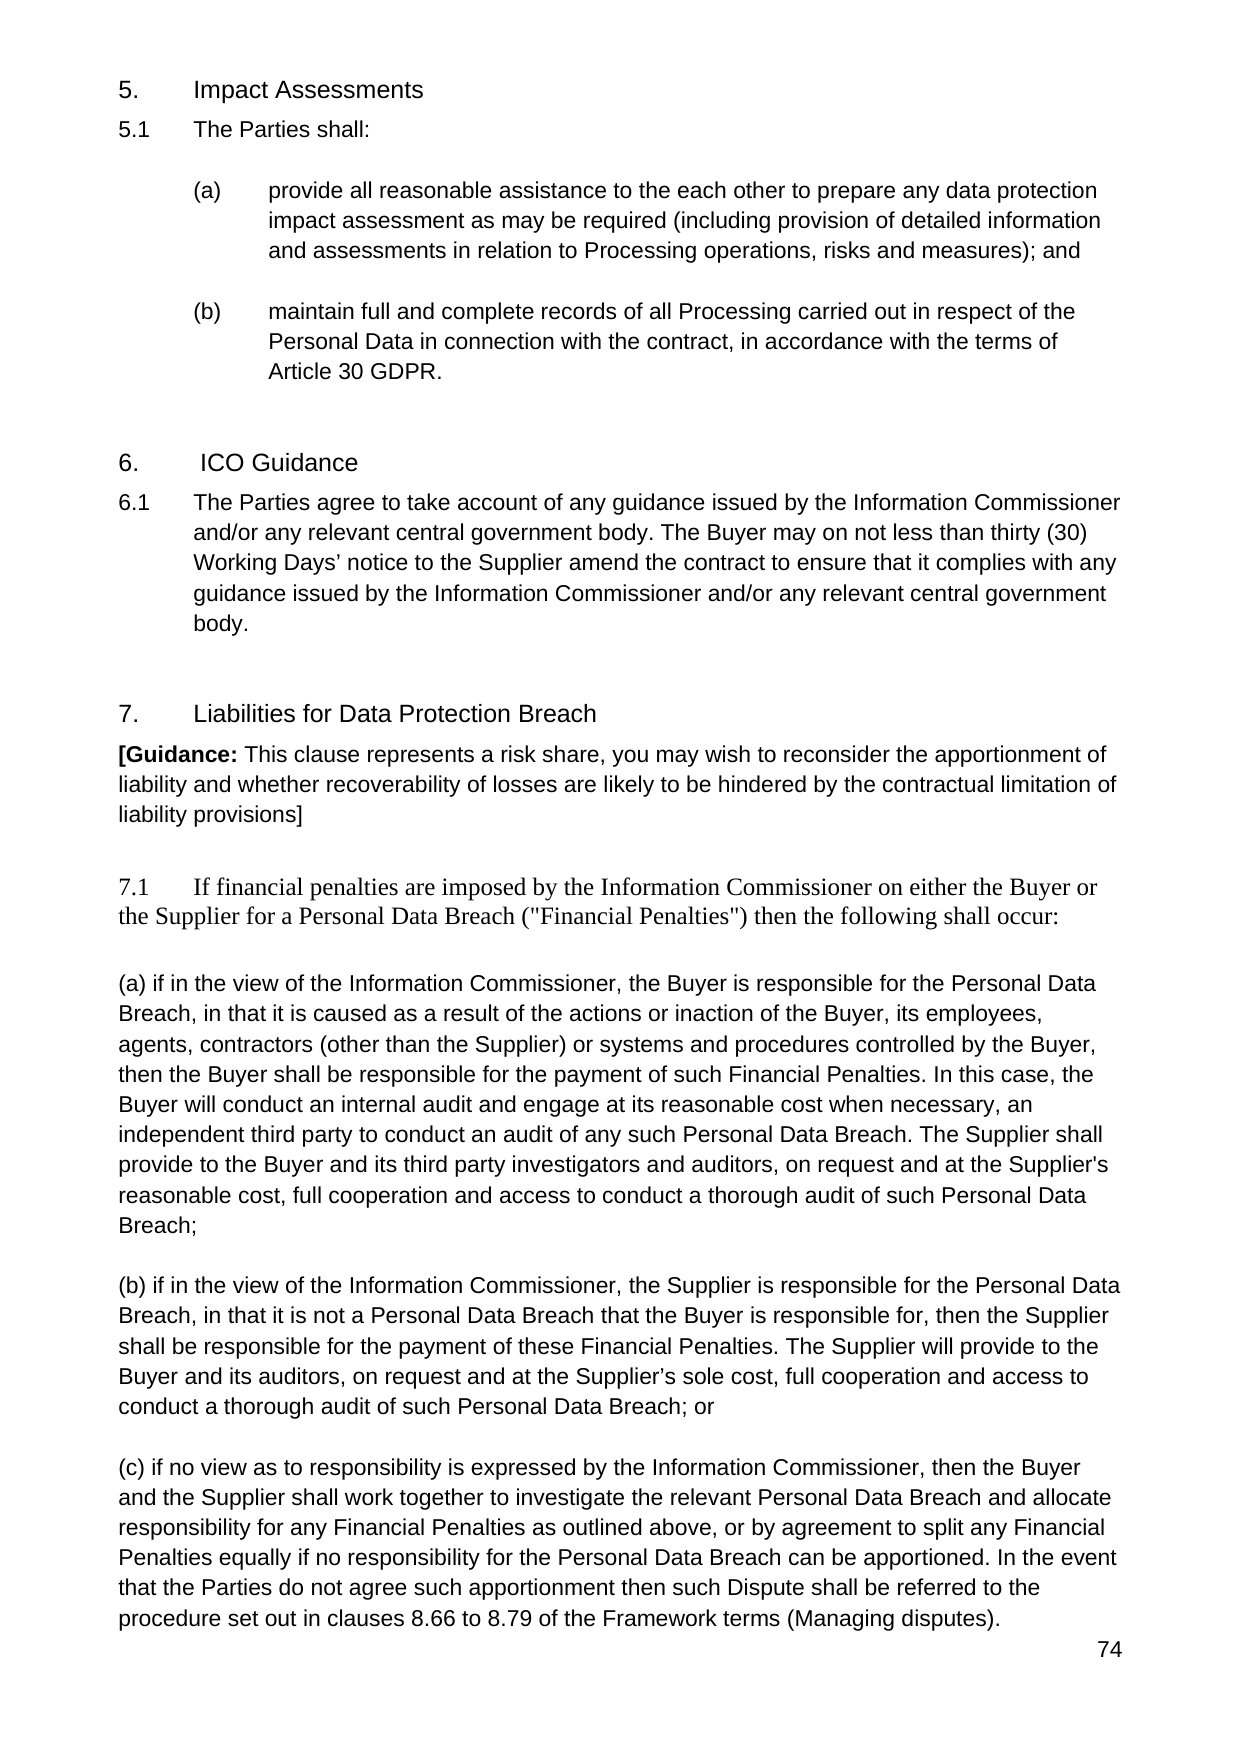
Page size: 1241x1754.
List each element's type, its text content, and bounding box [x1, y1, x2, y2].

text 6.1 The Parties agree to take account of any guidance issued by the Information Commissioner and/or any relevant central government body. The Buyer may on not less than thirty (30) Working Days’ notice to the Supplier amend the contract to ensure that it complies with any guidance issued by the Information Commissioner and/or any relevant central government body. [118, 489, 1122, 636]
text 7.1 If financial penalties are imposed by the Information Commissioner on either the Buyer or the Supplier for a Personal Data Breach ("Financial Penalties") then the following shall occur: [118, 872, 1122, 929]
text (b) if in the view of the Information Commissioner, the Supplier is responsible for the Personal Data Breach, in that it is not a Personal Data Breach that the Buyer is responsible for, then the Supplier shall be responsible for the payment of these Financial Penalties. The Supplier will provide to the Buyer and its auditors, on request and at the Supplier’s sole cost, full cooperation and access to conduct a thorough audit of such Personal Data Breach; or [118, 1272, 1122, 1419]
text (c) if no view as to responsibility is expressed by the Information Commissioner, then the Buyer and the Supplier shall work together to investigate the relevant Personal Data Breach and allocate responsibility for any Financial Penalties as outlined above, or by agreement to split any Financial Penalties equally if no responsibility for the Personal Data Breach can be apportioned. In the event that the Parties do not agree such apportionment then such Dispute shall be referred to the procedure set out in clauses 8.66 to 8.79 of the Framework terms (Managing disputes). [118, 1453, 1122, 1631]
subtitle 5. Impact Assessments [118, 75, 1122, 104]
subtitle 6. ICO Guidance [118, 448, 1122, 476]
subtitle 7. Liabilities for Data Protection Breach [118, 699, 1122, 728]
text (b) maintain full and complete records of all Processing carried out in respect of the Personal Data in connection with the contract, in accordance with the terms of Article 30 GDPR. [193, 298, 1122, 384]
text 5.1 The Parties shall: [118, 116, 1122, 143]
text [Guidance: This clause represents a risk share, you may wish to reconsider the apportionment of liability and whether recoverability of losses are likely to be hindered by the contractual limitation of liability provisions] [118, 741, 1122, 827]
text (a) provide all reasonable assistance to the each other to prepare any data protection impact assessment as may be required (including provision of detailed information and assessments in relation to Processing operations, risks and measures); and [193, 177, 1122, 263]
text (a) if in the view of the Information Commissioner, the Buyer is responsible for the Personal Data Breach, in that it is caused as a result of the actions or inaction of the Buyer, its employees, agents, contractors (other than the Supplier) or systems and procedures controlled by the Buyer, then the Buyer shall be responsible for the payment of such Financial Penalties. In this case, the Buyer will conduct an internal audit and engage at its reasonable cost when necessary, an independent third party to conduct an audit of any such Personal Data Breach. The Supplier shall provide to the Buyer and its third party investigators and auditors, on request and at the Supplier's reasonable cost, full cooperation and access to conduct a thorough audit of such Personal Data Breach; [118, 970, 1122, 1238]
